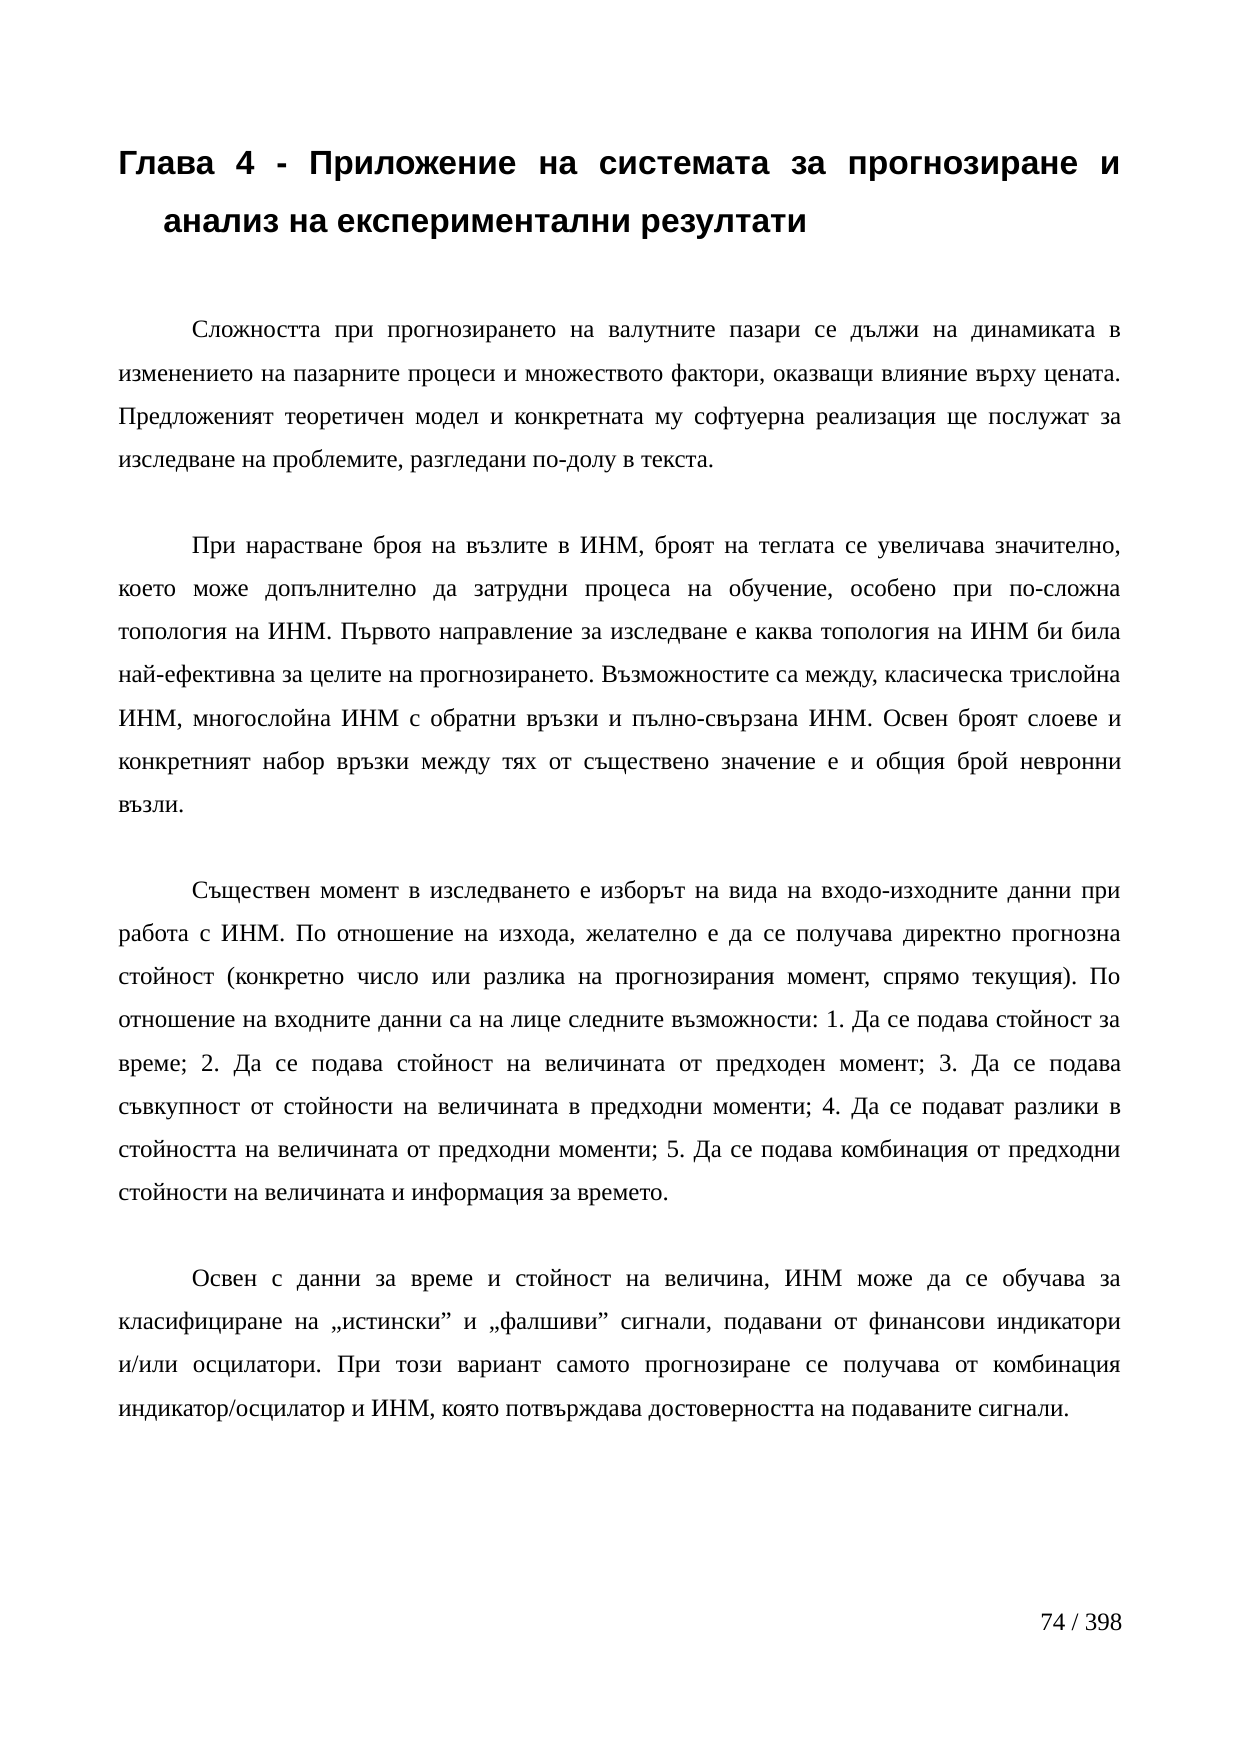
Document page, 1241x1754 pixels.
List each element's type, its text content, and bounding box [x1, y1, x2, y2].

text Сложността при прогнозирането на валутните пазари се дължи на динамиката в изменението на пазарните процеси и множеството фактори, оказващи влияние върху цената. Предложеният теоретичен модел и конкретната му софтуерна реализация ще послужат за изследване на проблемите, разгледани по-долу в текста. [118, 314, 1122, 473]
text При нарастване броя на възлите в ИНМ, броят на теглата се увеличава значително, което може допълнително да затрудни процеса на обучение, особено при по-сложна топология на ИНМ. Първото направление за изследване е каква топология на ИНМ би била най-ефективна за целите на прогнозирането. Възможностите са между, класическа трислойна ИНМ, многослойна ИНМ с обратни връзки и пълно-свързана ИНМ. Освен броят слоеве и конкретният набор връзки между тях от съществено значение е и общия брой невронни възли. [118, 530, 1122, 818]
subtitle Глава 4 - Приложение на системата за прогнозиране и анализ на експериментални резултати [118, 143, 1122, 240]
text Съществен момент в изследването е изборът на вида на входо-изходните данни при работа с ИНМ. По отношение на изхода, желателно е да се получава директно прогнозна стойност (конкретно число или разлика на прогнозирания момент, спрямо текущия). По отношение на входните данни са на лице следните възможности: 1. Да се подава стойност за време; 2. Да се подава стойност на величината от предходен момент; 3. Да се подава съвкупност от стойности на величината в предходни моменти; 4. Да се подават разлики в стойността на величината от предходни моменти; 5. Да се подава комбинация от предходни стойности на величината и информация за времето. [118, 875, 1122, 1206]
text Освен с данни за време и стойност на величина, ИНМ може да се обучава за класифициране на „истински” и „фалшиви” сигнали, подавани от финансови индикатори и/или осцилатори. При този вариант самото прогнозиране се получава от комбинация индикатор/осцилатор и ИНМ, която потвърждава достоверността на подаваните сигнали. [118, 1263, 1122, 1421]
